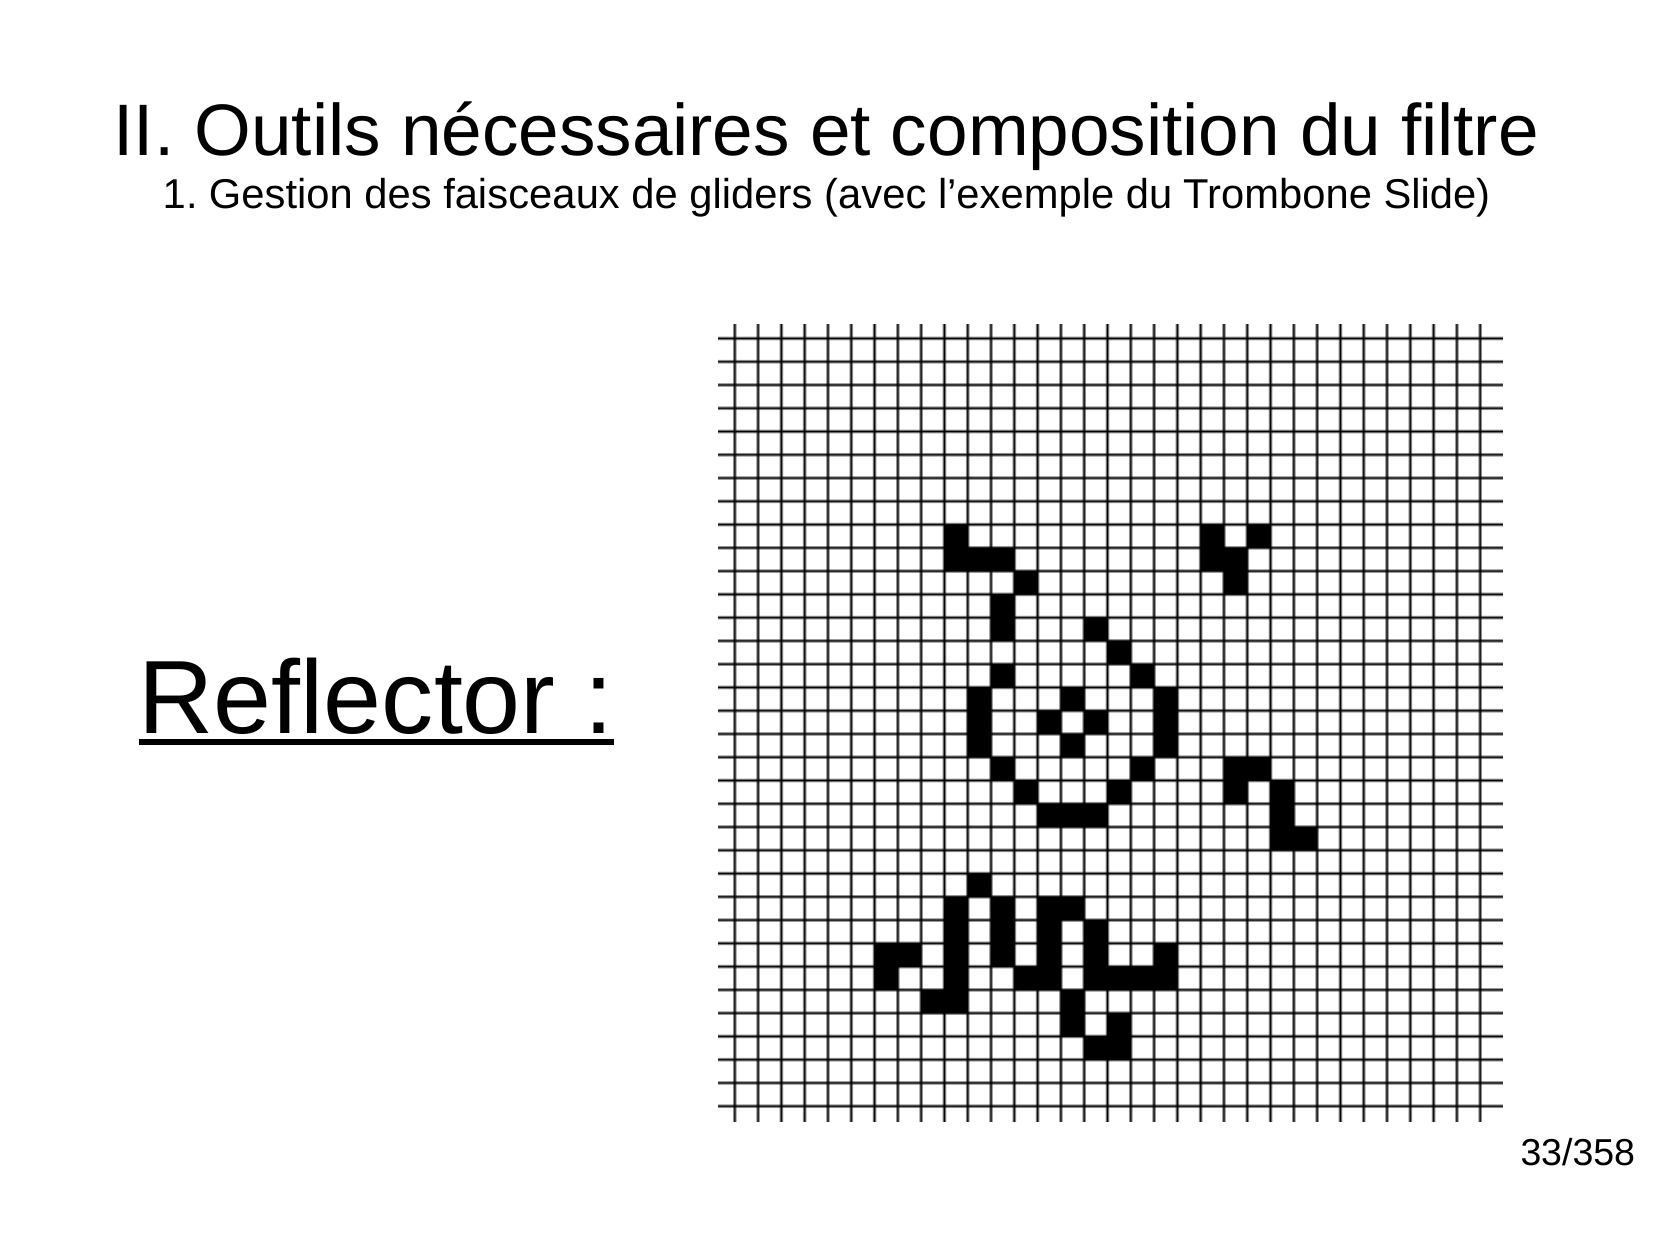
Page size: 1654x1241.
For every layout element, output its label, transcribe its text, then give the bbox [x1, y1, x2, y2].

text_box Reflector : [124, 631, 629, 763]
text_box <number>/358 [1505, 1124, 1654, 1182]
picture [718, 324, 1503, 1123]
title II. Outils nécessaires et composition du filtre 1. Gestion des faisceaux de gliders (avec l’exemple du Trombone Slide) [0, 30, 1654, 276]
